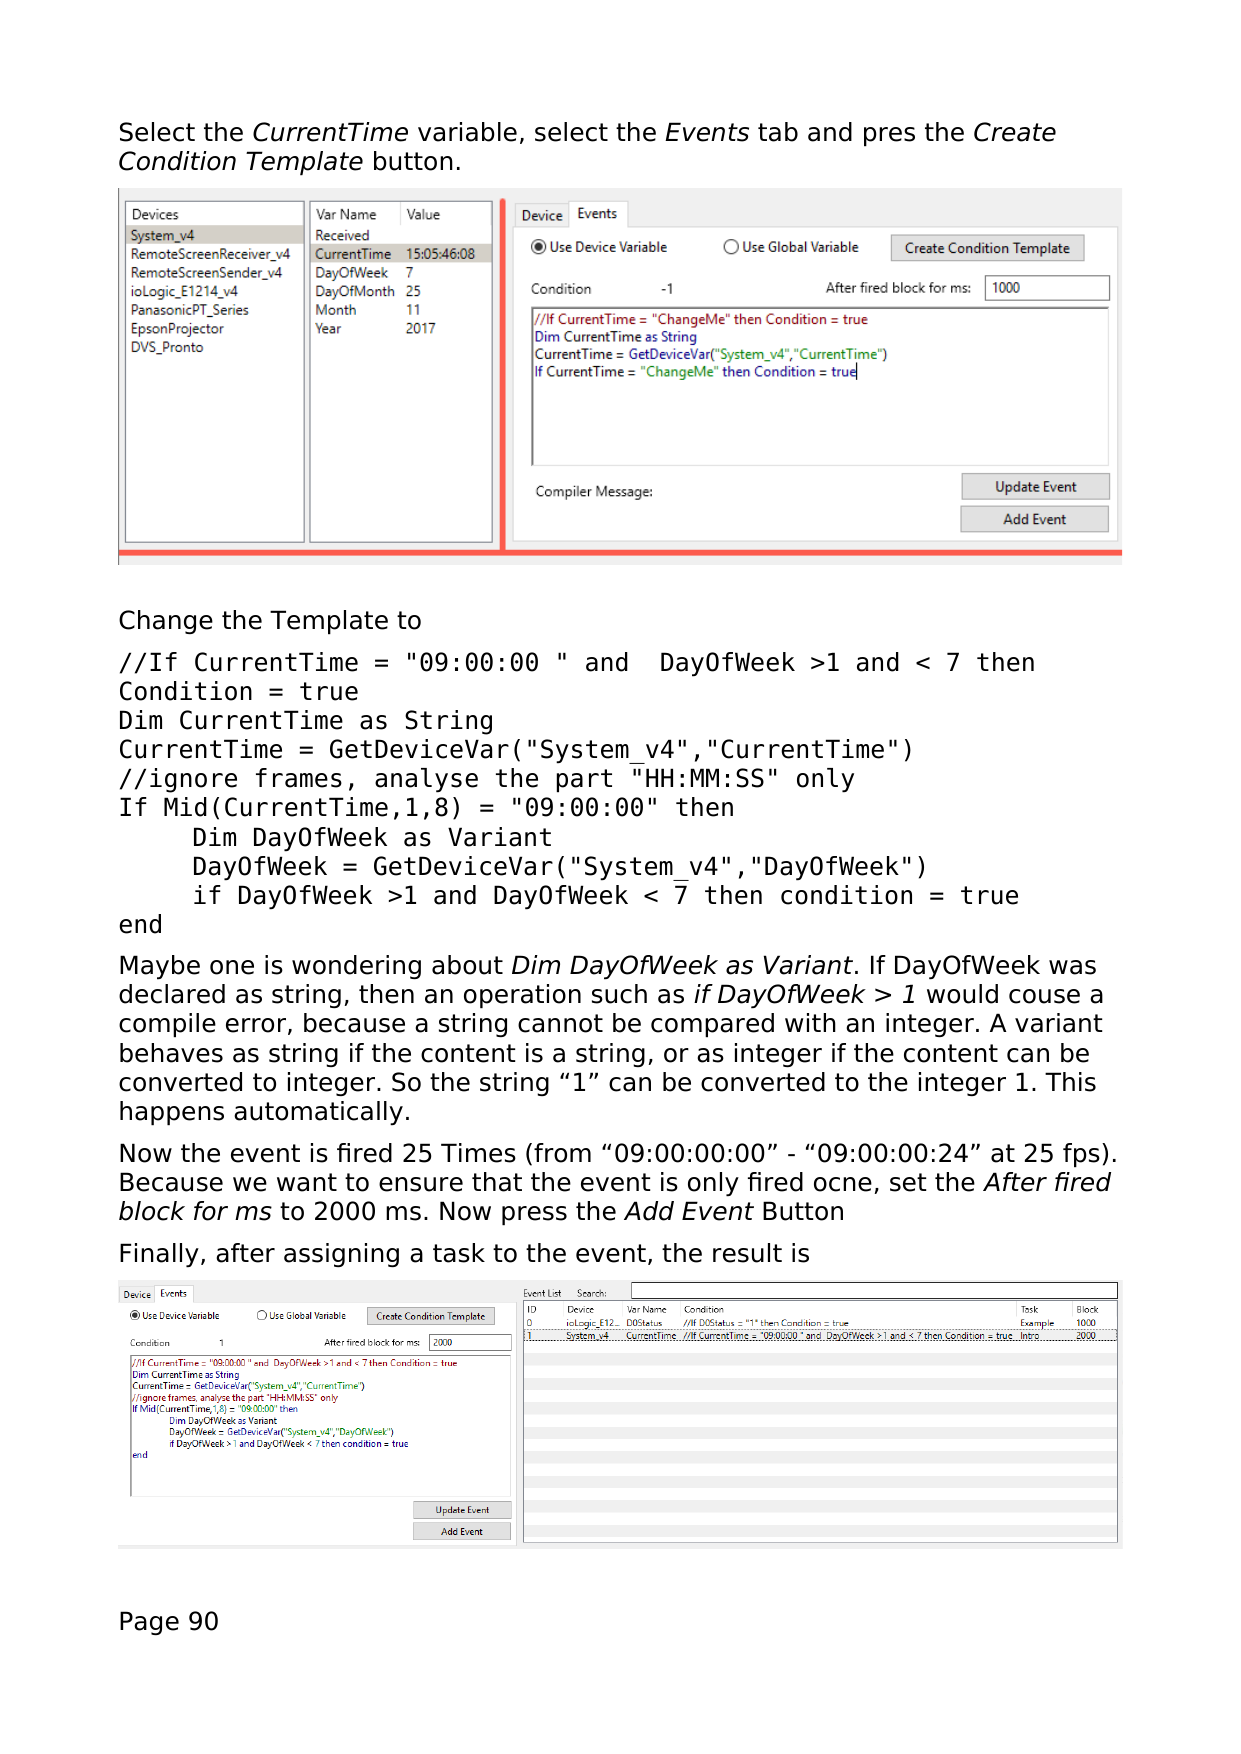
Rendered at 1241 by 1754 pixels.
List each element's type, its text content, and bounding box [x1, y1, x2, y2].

text Finally, after assigning a task to the event, the result is [118, 1239, 1122, 1268]
picture [118, 188, 1123, 565]
picture [118, 1280, 1123, 1549]
text Change the Template to [118, 606, 1122, 635]
text //If CurrentTime = "09:00:00 " and DayOfWeek >1 and < 7 then Condition = true Dim CurrentTime as String CurrentTime = GetDeviceVar("System_v4","CurrentTime") //ignore frames, analyse the part "HH:MM:SS" only If Mid(CurrentTime,1,8) = "09:00:00" then Dim DayOfWeek as Variant DayOfWeek = GetDeviceVar("System_v4","DayOfWeek") if DayOfWeek >1 and DayOfWeek < 7 then condition = true end [118, 648, 1122, 939]
text Select the CurrentTime variable, select the Events tab and pres the Create Condition Template button. [118, 118, 1122, 176]
text Maybe one is wondering about Dim DayOfWeek as Variant. If DayOfWeek was declared as string, then an operation such as if DayOfWeek > 1 would couse a compile error, because a string cannot be compared with an integer. A variant behaves as string if the content is a string, or as integer if the content can be converted to integer. So the string “1” can be converted to the integer 1. This happens automatically. [118, 951, 1122, 1126]
text Now the event is fired 25 Times (from “09:00:00:00” - “09:00:00:24” at 25 fps). Because we want to ensure that the event is only fired ocne, set the After fired block for ms to 2000 ms. Now press the Add Event Button [118, 1139, 1122, 1226]
